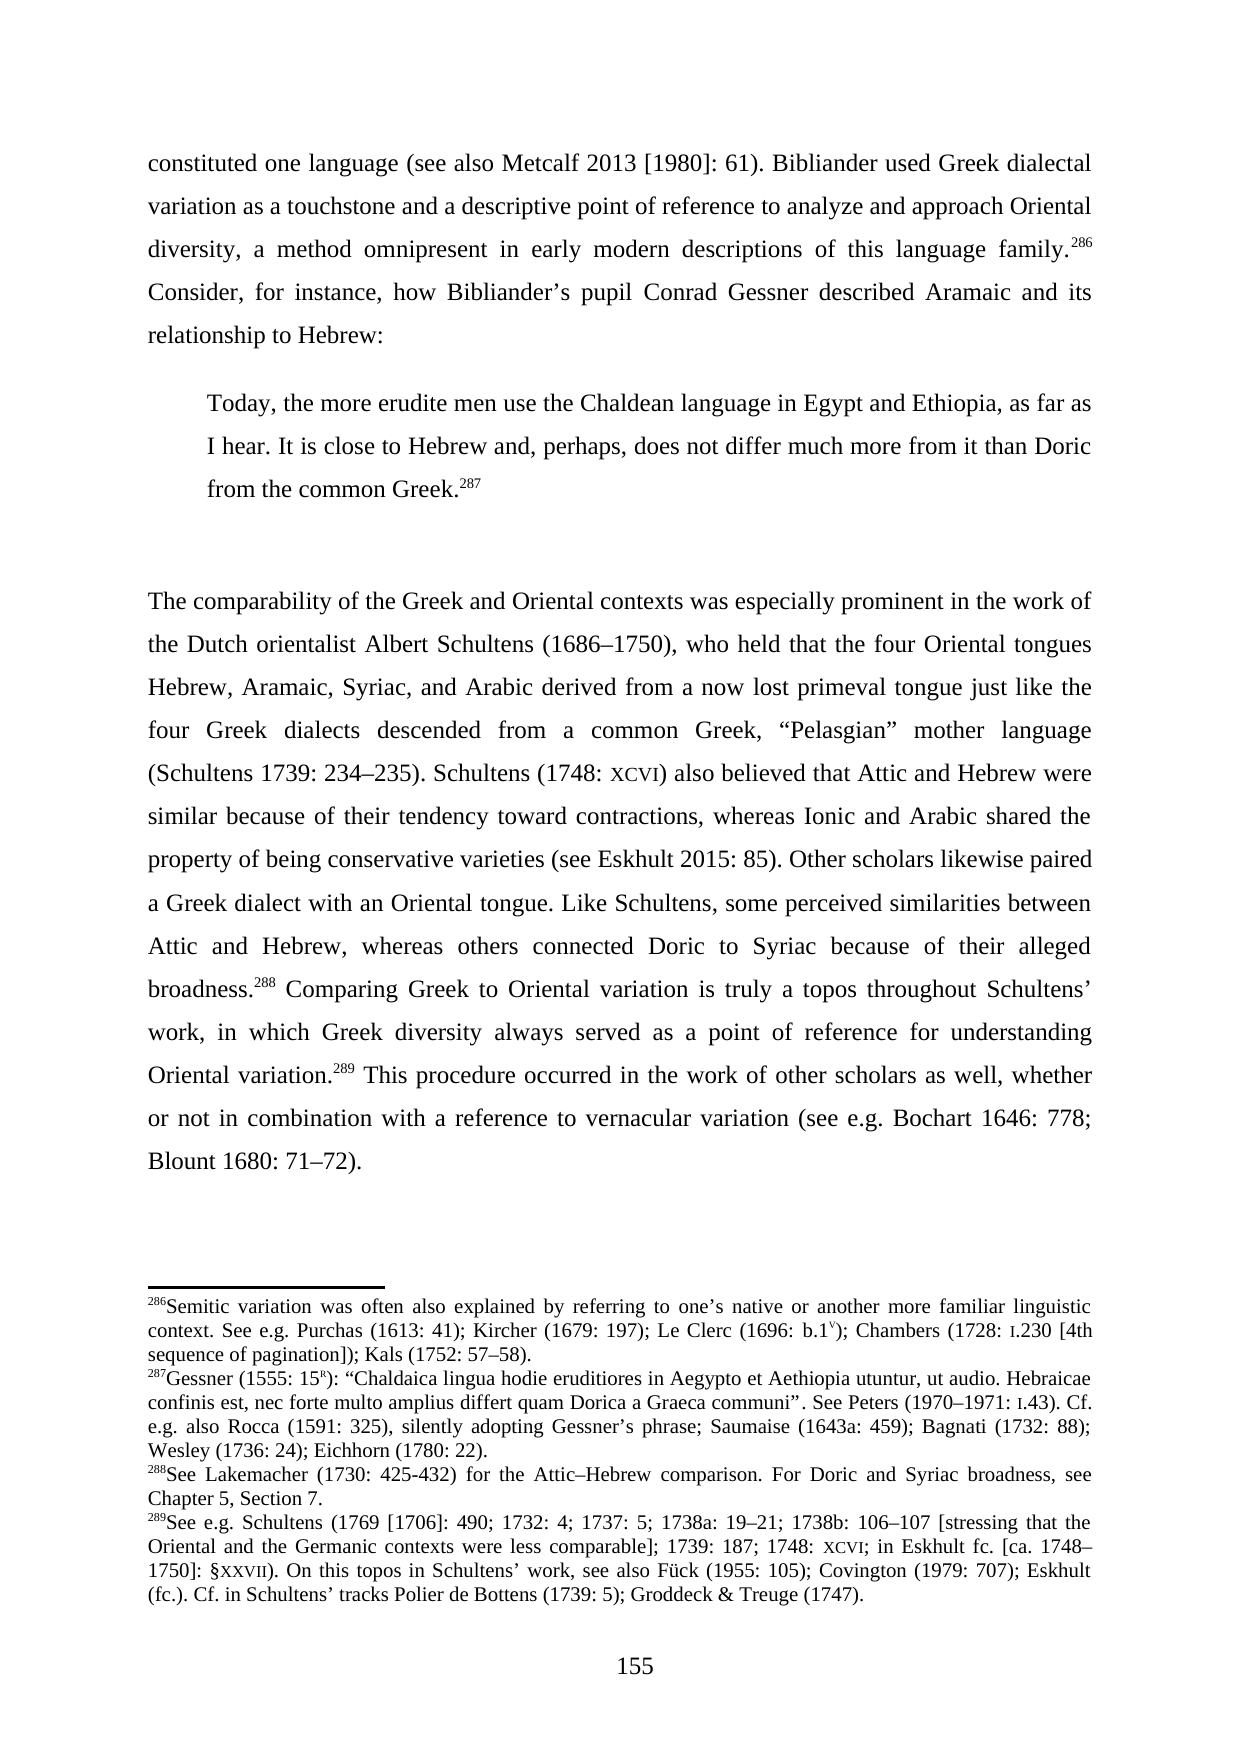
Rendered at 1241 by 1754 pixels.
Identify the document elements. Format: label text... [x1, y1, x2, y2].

text The comparability of the Greek and Oriental contexts was especially prominent in the work of the Dutch orientalist Albert Schultens (1686–1750), who held that the four Oriental tongues Hebrew, Aramaic, Syriac, and Arabic derived from a now lost primeval tongue just like the four Greek dialects descended from a common Greek, “Pelasgian” mother language (Schultens 1739: 234–235). Schultens (1748: xcvi) also believed that Attic and Hebrew were similar because of their tendency toward contractions, whereas Ionic and Arabic shared the property of being conservative varieties (see Eskhult 2015: 85). Other scholars likewise paired a Greek dialect with an Oriental tongue. Like Schultens, some perceived similarities between Attic and Hebrew, whereas others connected Doric to Syriac because of their alleged broadness. Comparing Greek to Oriental variation is truly a topos throughout Schultens’ work, in which Greek diversity always served as a point of reference for understanding Oriental variation. This procedure occurred in the work of other scholars as well, whether or not in combination with a reference to vernacular variation (see e.g. Bochart 1646: 778; Blount 1680: 71–72). [148, 586, 1093, 1175]
text Today, the more erudite men use the Chaldean language in Egypt and Ethiopia, as far as I hear. It is close to Hebrew and, perhaps, does not differ much more from it than Doric from the common Greek. [207, 388, 1093, 503]
text See Lakemacher (1730: 425-432) for the Attic–Hebrew comparison. For Doric and Syriac broadness, see Chapter 5, Section 7. [148, 1462, 1093, 1510]
text See e.g. Schultens (1769 [1706]: 490; 1732: 4; 1737: 5; 1738a: 19–21; 1738b: 106–107 [stressing that the Oriental and the Germanic contexts were less comparable]; 1739: 187; 1748: xcvi; in Eskhult fc. [ca. 1748–1750]: §xxvii). On this topos in Schultens’ work, see also Fück (1955: 105); Covington (1979: 707); Eskhult (fc.). Cf. in Schultens’ tracks Polier de Bottens (1739: 5); Groddeck & Treuge (1747). [148, 1510, 1093, 1606]
text Semitic variation was often also explained by referring to one’s native or another more familiar linguistic context. See e.g. Purchas (1613: 41); Kircher (1679: 197); Le Clerc (1696: b.1v); Chambers (1728: i.230 [4th sequence of pagination]); Kals (1752: 57–58). [148, 1293, 1093, 1366]
text Gessner (1555: 15r): “Chaldaica lingua hodie eruditiores in Aegypto et Aethiopia utuntur, ut audio. Hebraicae confinis est, nec forte multo amplius differt quam Dorica a Graeca communi”. See Peters (1970–1971: i.43). Cf. e.g. also Rocca (1591: 325), silently adopting Gessner’s phrase; Saumaise (1643a: 459); Bagnati (1732: 88); Wesley (1736: 24); Eichhorn (1780: 22). [148, 1366, 1093, 1462]
text constituted one language (see also Metcalf 2013 [1980]: 61). Bibliander used Greek dialectal variation as a touchstone and a descriptive point of reference to analyze and approach Oriental diversity, a method omnipresent in early modern descriptions of this language family. Consider, for instance, how Bibliander’s pupil Conrad Gessner described Aramaic and its relationship to Hebrew: [148, 148, 1093, 349]
